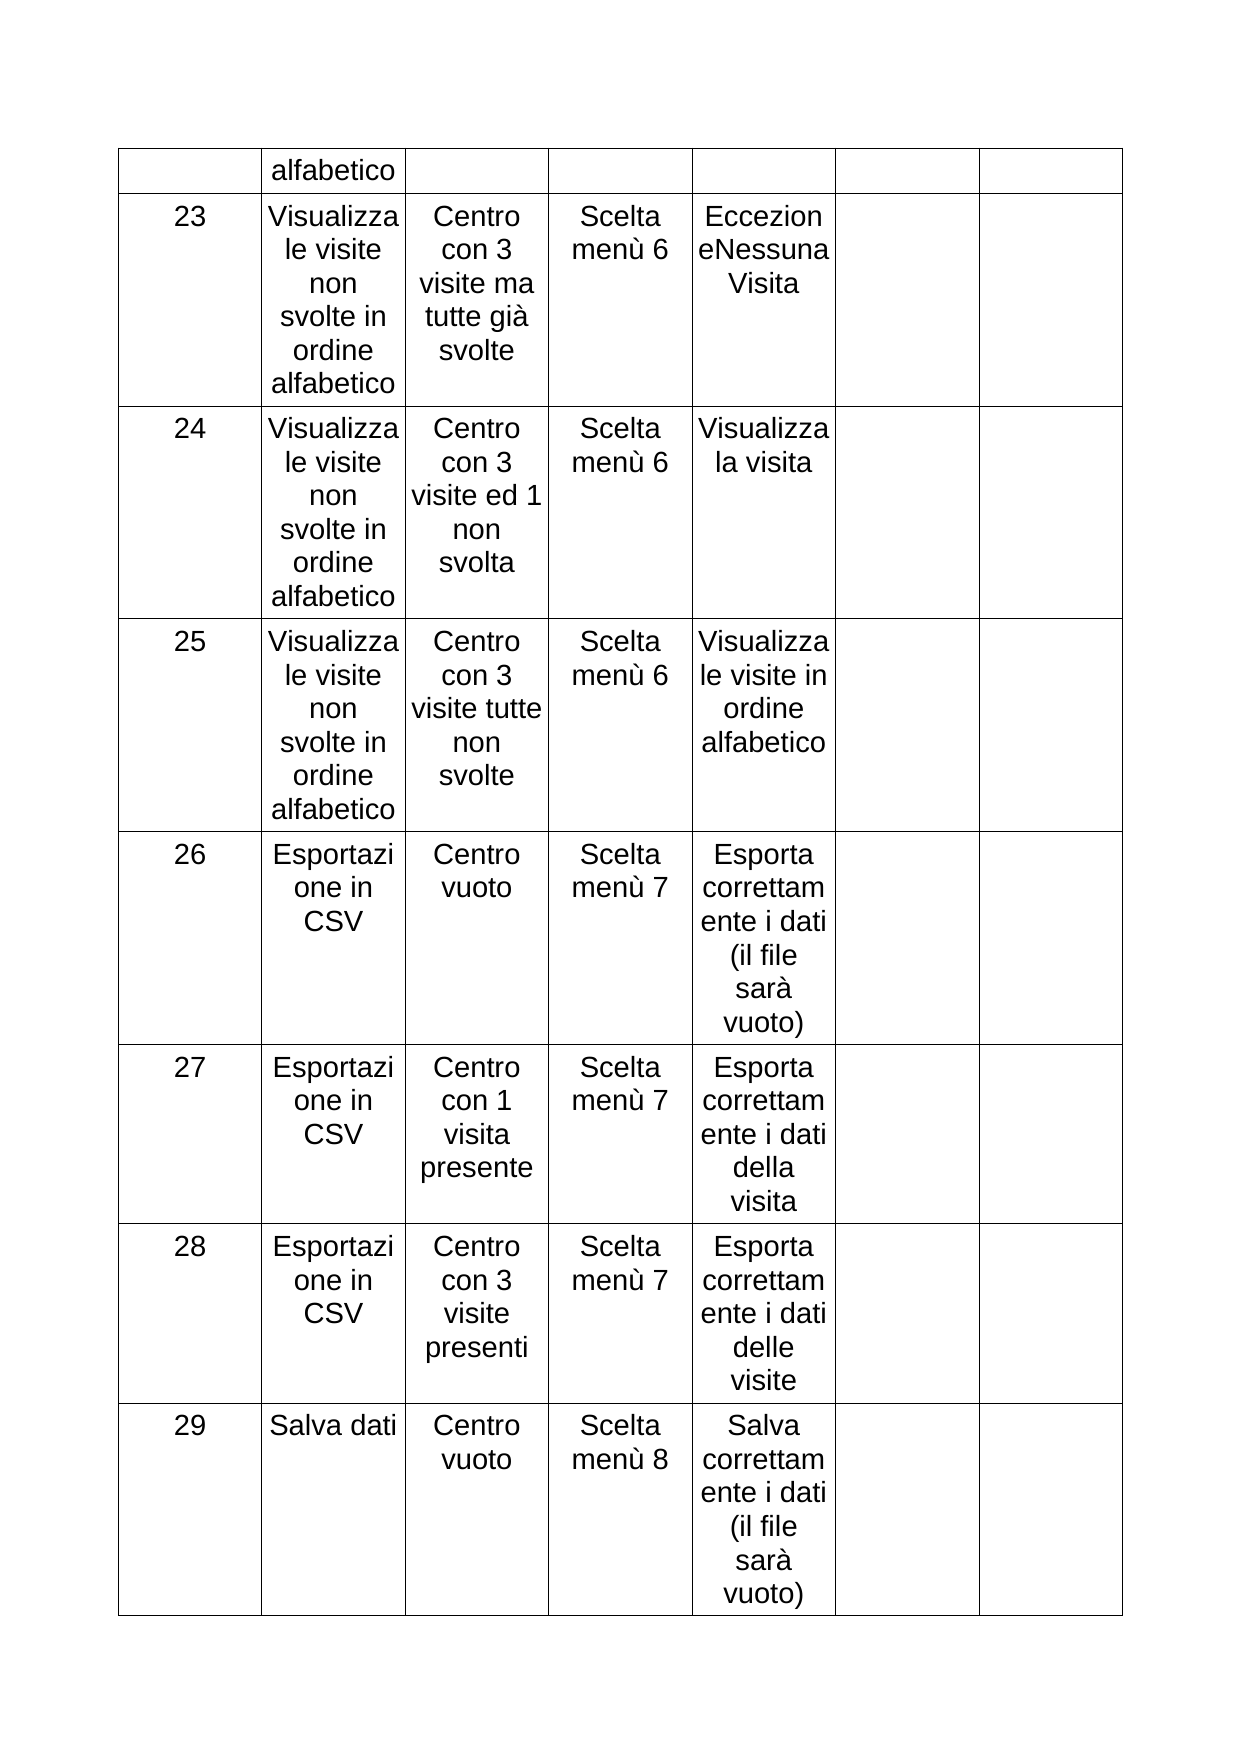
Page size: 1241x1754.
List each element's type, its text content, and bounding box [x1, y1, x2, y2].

table_cell [406, 149, 548, 193]
table_cell [980, 194, 1122, 406]
table_cell [980, 1404, 1122, 1615]
table_cell Centro con 3 visite tutte non svolte [406, 619, 548, 831]
table_cell Visualizza la visita [693, 407, 835, 618]
table_cell [980, 149, 1122, 193]
table_cell Visualizza le visite non svolte in ordine alfabetico [262, 407, 405, 618]
table_cell [980, 832, 1122, 1044]
table_cell Scelta menù 7 [549, 1045, 692, 1223]
table_cell 26 [119, 832, 261, 1044]
table_cell [836, 407, 979, 618]
table_cell Scelta menù 6 [549, 619, 692, 831]
table_cell [980, 407, 1122, 618]
table_cell 24 [119, 407, 261, 618]
table_cell [549, 149, 692, 193]
table_cell [836, 149, 979, 193]
table_cell EccezioneNessunaVisita [693, 194, 835, 406]
table_cell Scelta menù 7 [549, 1224, 692, 1402]
table_cell [836, 1224, 979, 1402]
table_cell 25 [119, 619, 261, 831]
table_cell Centro con 3 visite ma tutte già svolte [406, 194, 548, 406]
table_cell 28 [119, 1224, 261, 1402]
table_cell [836, 194, 979, 406]
table_cell Salva dati [262, 1404, 405, 1615]
table_cell Centro con 3 visite presenti [406, 1224, 548, 1402]
table_cell [836, 832, 979, 1044]
table_cell Esportazione in CSV [262, 832, 405, 1044]
table_cell Centro vuoto [406, 832, 548, 1044]
table_cell [980, 1045, 1122, 1223]
table_cell Scelta menù 8 [549, 1404, 692, 1615]
table_cell 29 [119, 1404, 261, 1615]
table_cell Scelta menù 7 [549, 832, 692, 1044]
table_cell Esporta correttamente i dati della visita [693, 1045, 835, 1223]
table_cell Esportazione in CSV [262, 1224, 405, 1402]
table_cell Centro con 1 visita presente [406, 1045, 548, 1223]
table_cell Esporta correttamente i dati delle visite [693, 1224, 835, 1402]
table_cell [980, 619, 1122, 831]
table_cell [836, 1045, 979, 1223]
table_cell [836, 619, 979, 831]
table_cell 23 [119, 194, 261, 406]
table_cell Visualizza le visite non svolte in ordine alfabetico [262, 619, 405, 831]
table_cell alfabetico [262, 149, 405, 193]
table_cell 27 [119, 1045, 261, 1223]
table_cell Esporta correttamente i dati (il file sarà vuoto) [693, 832, 835, 1044]
table_cell Centro con 3 visite ed 1 non svolta [406, 407, 548, 618]
table_cell Scelta menù 6 [549, 407, 692, 618]
table_cell Centro vuoto [406, 1404, 548, 1615]
table_cell Visualizza le visite non svolte in ordine alfabetico [262, 194, 405, 406]
table_cell [119, 149, 261, 193]
table_cell [980, 1224, 1122, 1402]
table_cell [693, 149, 835, 193]
table_cell [836, 1404, 979, 1615]
table_cell Visualizza le visite in ordine alfabetico [693, 619, 835, 831]
table_cell Esportazione in CSV [262, 1045, 405, 1223]
table_cell Scelta menù 6 [549, 194, 692, 406]
table_cell Salva correttamente i dati (il file sarà vuoto) [693, 1404, 835, 1615]
